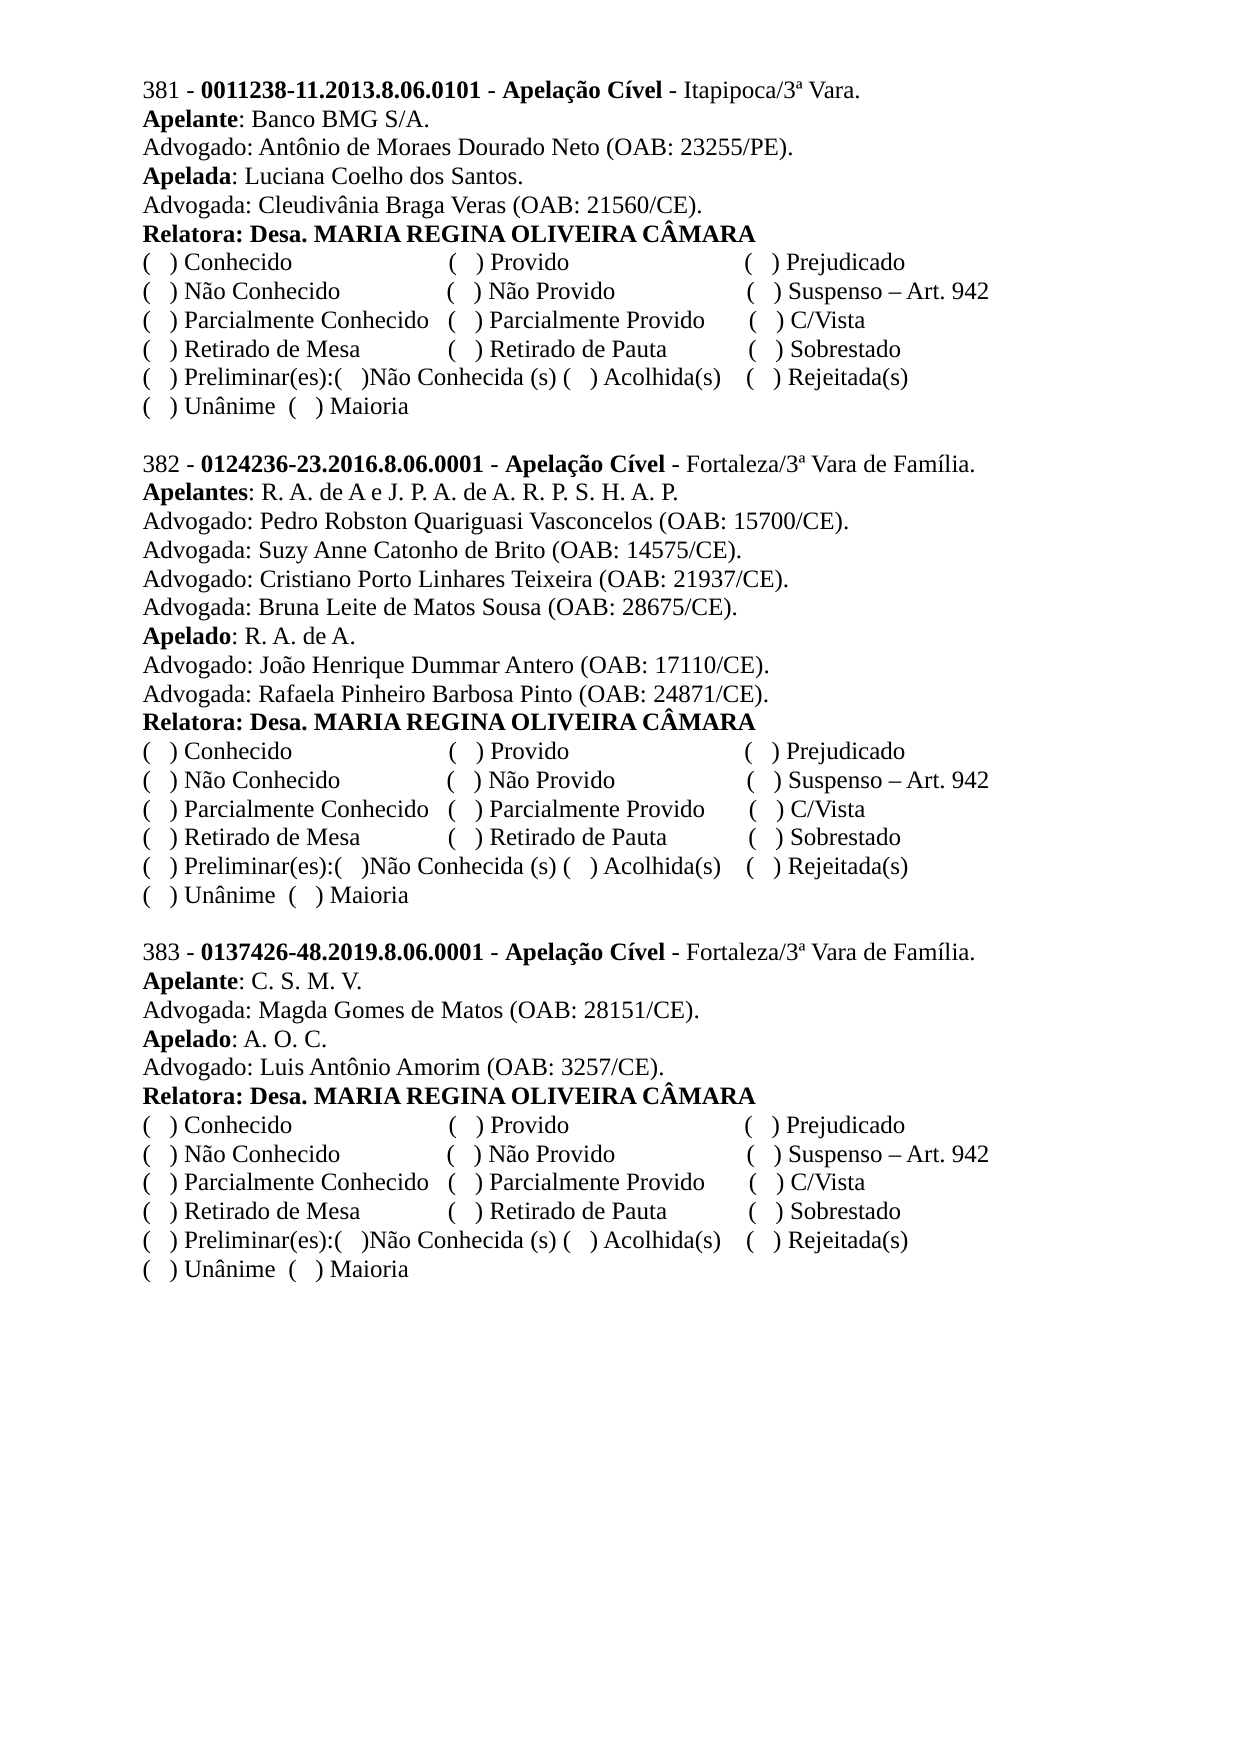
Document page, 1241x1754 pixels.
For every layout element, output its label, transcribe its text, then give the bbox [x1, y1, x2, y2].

text ( ) Conhecido ( ) Provido ( ) Prejudicado [142, 736, 1141, 765]
text ( ) Unânime ( ) Maioria [142, 880, 1158, 909]
text Apelada: Luciana Coelho dos Santos. [142, 161, 1141, 190]
text 383 - 0137426-48.2019.8.06.0001 - Apelação Cível - Fortaleza/3ª Vara de Família. [142, 937, 1141, 966]
text Advogado: Cristiano Porto Linhares Teixeira (OAB: 21937/CE). [142, 564, 1141, 592]
text Apelante: Banco BMG S/A. [142, 104, 1141, 132]
text ( ) Parcialmente Conhecido ( ) Parcialmente Provido ( ) C/Vista [142, 305, 1158, 334]
text Advogada: Cleudivânia Braga Veras (OAB: 21560/CE). [142, 190, 1141, 219]
text ( ) Não Conhecido ( ) Não Provido ( ) Suspenso – Art. 942 [142, 765, 1158, 794]
text Advogado: Pedro Robston Quariguasi Vasconcelos (OAB: 15700/CE). [142, 506, 1141, 535]
text ( ) Preliminar(es):( )Não Conhecida (s) ( ) Acolhida(s) ( ) Rejeitada(s) [142, 362, 1158, 391]
text ( ) Conhecido ( ) Provido ( ) Prejudicado [142, 247, 1141, 276]
text 381 - 0011238-11.2013.8.06.0101 - Apelação Cível - Itapipoca/3ª Vara. [142, 75, 1141, 104]
text Apelantes: R. A. de A e J. P. A. de A. R. P. S. H. A. P. [142, 477, 1141, 506]
text Advogado: Luis Antônio Amorim (OAB: 3257/CE). [142, 1052, 1141, 1081]
text ( ) Retirado de Mesa ( ) Retirado de Pauta ( ) Sobrestado [142, 334, 1158, 362]
text ( ) Unânime ( ) Maioria [142, 1254, 1158, 1282]
text ( ) Parcialmente Conhecido ( ) Parcialmente Provido ( ) C/Vista [142, 794, 1158, 822]
text Relatora: Desa. MARIA REGINA OLIVEIRA CÂMARA [142, 1081, 1141, 1110]
text Relatora: Desa. MARIA REGINA OLIVEIRA CÂMARA [142, 219, 1141, 247]
text Apelante: C. S. M. V. [142, 966, 1141, 995]
text Relatora: Desa. MARIA REGINA OLIVEIRA CÂMARA [142, 707, 1141, 736]
text ( ) Não Conhecido ( ) Não Provido ( ) Suspenso – Art. 942 [142, 276, 1158, 305]
text Advogado: João Henrique Dummar Antero (OAB: 17110/CE). [142, 650, 1141, 679]
text ( ) Retirado de Mesa ( ) Retirado de Pauta ( ) Sobrestado [142, 1196, 1158, 1225]
text Apelado: R. A. de A. [142, 621, 1141, 650]
text ( ) Preliminar(es):( )Não Conhecida (s) ( ) Acolhida(s) ( ) Rejeitada(s) [142, 851, 1158, 880]
text Advogada: Suzy Anne Catonho de Brito (OAB: 14575/CE). [142, 535, 1141, 564]
text Advogada: Rafaela Pinheiro Barbosa Pinto (OAB: 24871/CE). [142, 679, 1141, 707]
text ( ) Não Conhecido ( ) Não Provido ( ) Suspenso – Art. 942 [142, 1139, 1158, 1167]
text Advogado: Antônio de Moraes Dourado Neto (OAB: 23255/PE). [142, 132, 1141, 161]
text ( ) Parcialmente Conhecido ( ) Parcialmente Provido ( ) C/Vista [142, 1167, 1158, 1196]
text ( ) Conhecido ( ) Provido ( ) Prejudicado [142, 1110, 1141, 1139]
text ( ) Unânime ( ) Maioria [142, 391, 1158, 420]
text 382 - 0124236-23.2016.8.06.0001 - Apelação Cível - Fortaleza/3ª Vara de Família. [142, 449, 1141, 477]
text ( ) Retirado de Mesa ( ) Retirado de Pauta ( ) Sobrestado [142, 822, 1158, 851]
text ( ) Preliminar(es):( )Não Conhecida (s) ( ) Acolhida(s) ( ) Rejeitada(s) [142, 1225, 1158, 1254]
text Advogada: Bruna Leite de Matos Sousa (OAB: 28675/CE). [142, 592, 1141, 621]
text Advogada: Magda Gomes de Matos (OAB: 28151/CE). [142, 995, 1141, 1024]
text Apelado: A. O. C. [142, 1024, 1141, 1052]
